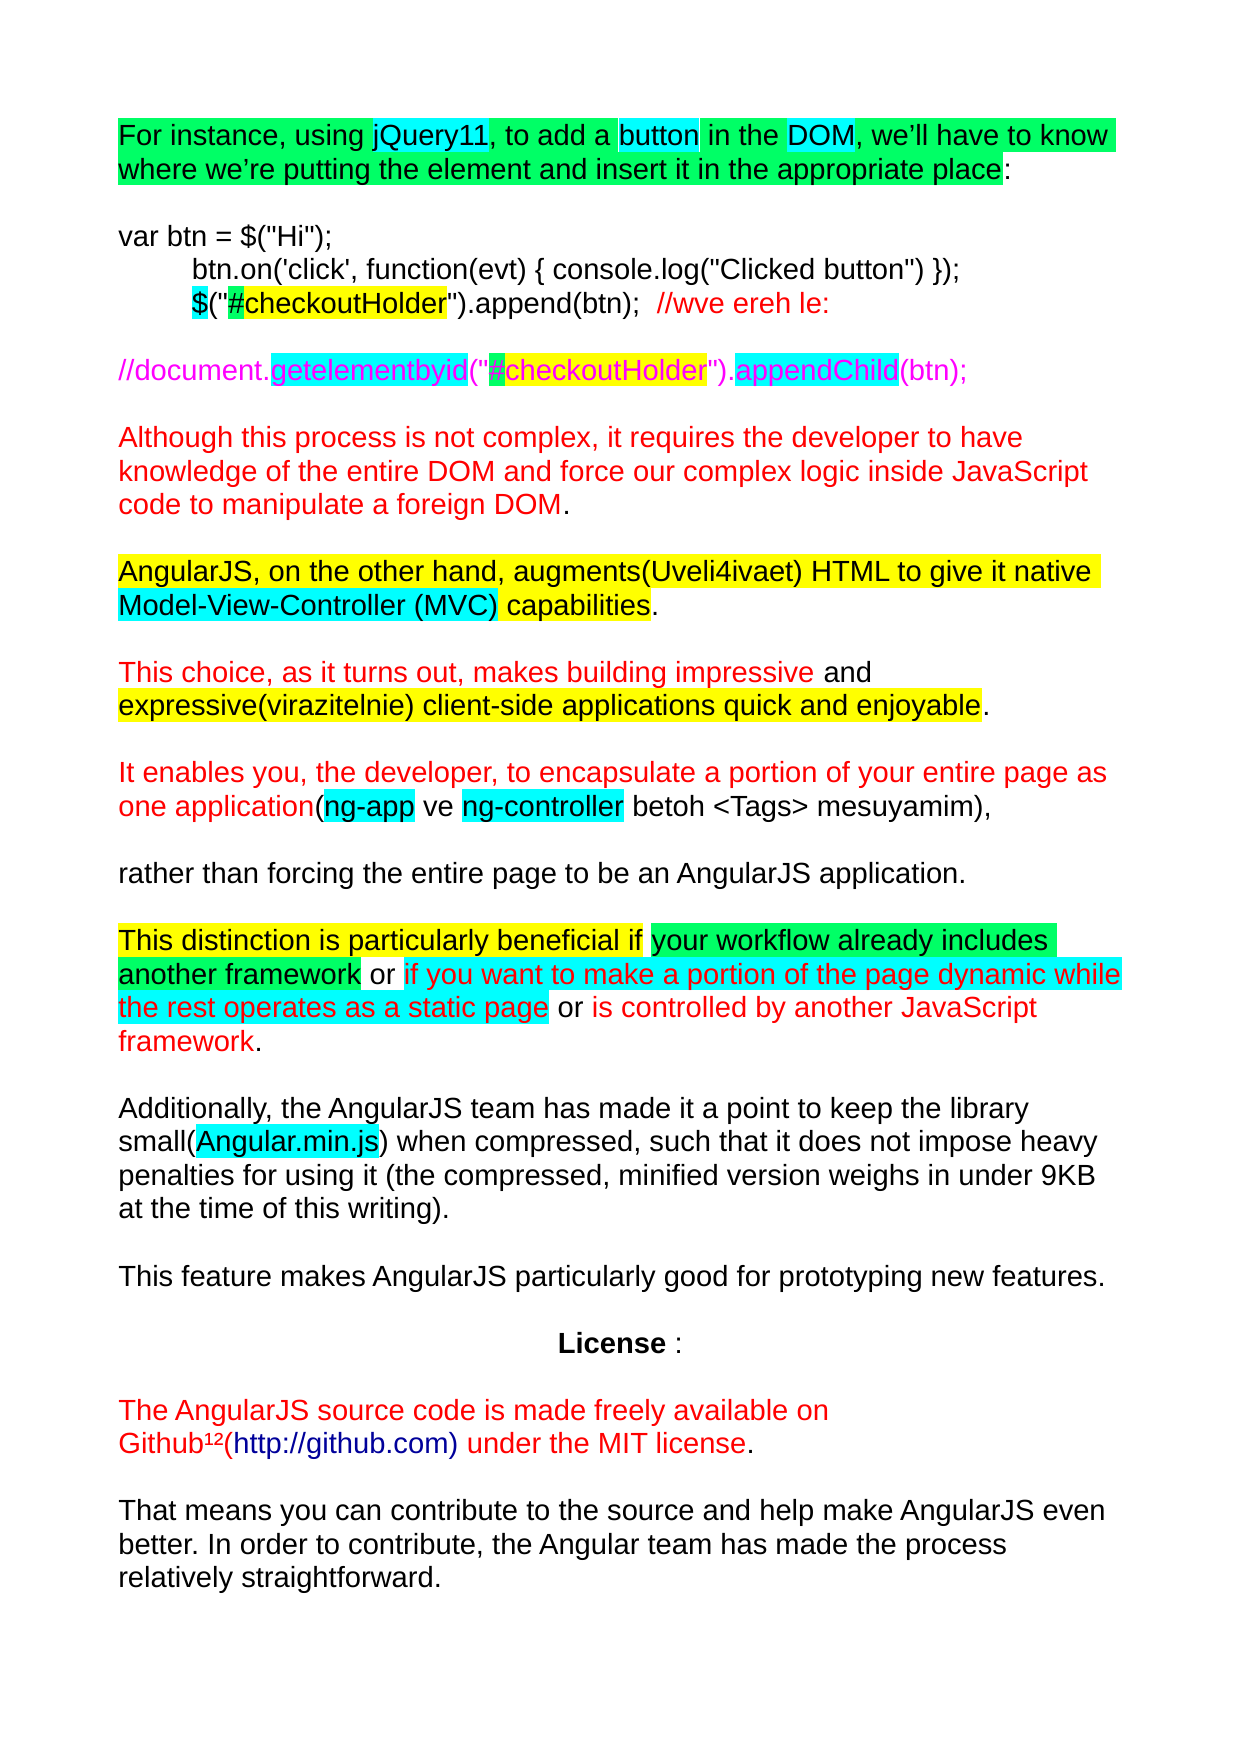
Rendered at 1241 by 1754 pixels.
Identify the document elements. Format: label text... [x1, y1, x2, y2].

text The AngularJS source code is made freely available on Github¹²(http://github.com) under the MIT license. [118, 1393, 1122, 1460]
text AngularJS, on the other hand, augments(Uveli4ivaet) HTML to give it native Model-View-Controller (MVC) capabilities. [118, 554, 1122, 621]
text It enables you, the developer, to encapsulate a portion of your entire page as one application(ng-app ve ng-controller betoh <Tags> mesuyamim), [118, 755, 1122, 822]
text This distinction is particularly beneficial if your workflow already includes another framework or if you want to make a portion of the page dynamic while the rest operates as a static page or is controlled by another JavaScript framework. [118, 923, 1122, 1057]
text Additionally, the AngularJS team has made it a point to keep the library small(Angular.min.js) when compressed, such that it does not impose heavy penalties for using it (the compressed, minified version weighs in under 9KB at the time of this writing). [118, 1091, 1122, 1225]
text License : [118, 1326, 1122, 1359]
text That means you can contribute to the source and help make AngularJS even better. In order to contribute, the Angular team has made the process relatively straightforward. [118, 1493, 1122, 1594]
text $("#checkoutHolder").append(btn); //wve ereh le: [118, 286, 1122, 319]
text Although this process is not complex, it requires the developer to have knowledge of the entire DOM and force our complex logic inside JavaScript code to manipulate a foreign DOM. [118, 420, 1122, 521]
text btn.on('click', function(evt) { console.log("Clicked button") }); [118, 252, 1122, 286]
text This feature makes AngularJS particularly good for prototyping new features. [118, 1258, 1122, 1292]
text //document.getelementbyid("#checkoutHolder").appendChild(btn); [118, 353, 1122, 386]
text For instance, using jQuery11, to add a button in the DOM, we’ll have to know where we’re putting the element and insert it in the appropriate place: [118, 118, 1122, 185]
text var btn = $("Hi"); [118, 219, 1122, 252]
text This choice, as it turns out, makes building impressive and expressive(virazitelnie) client-side applications quick and enjoyable. [118, 655, 1122, 722]
text rather than forcing the entire page to be an AngularJS application. [118, 856, 1122, 889]
